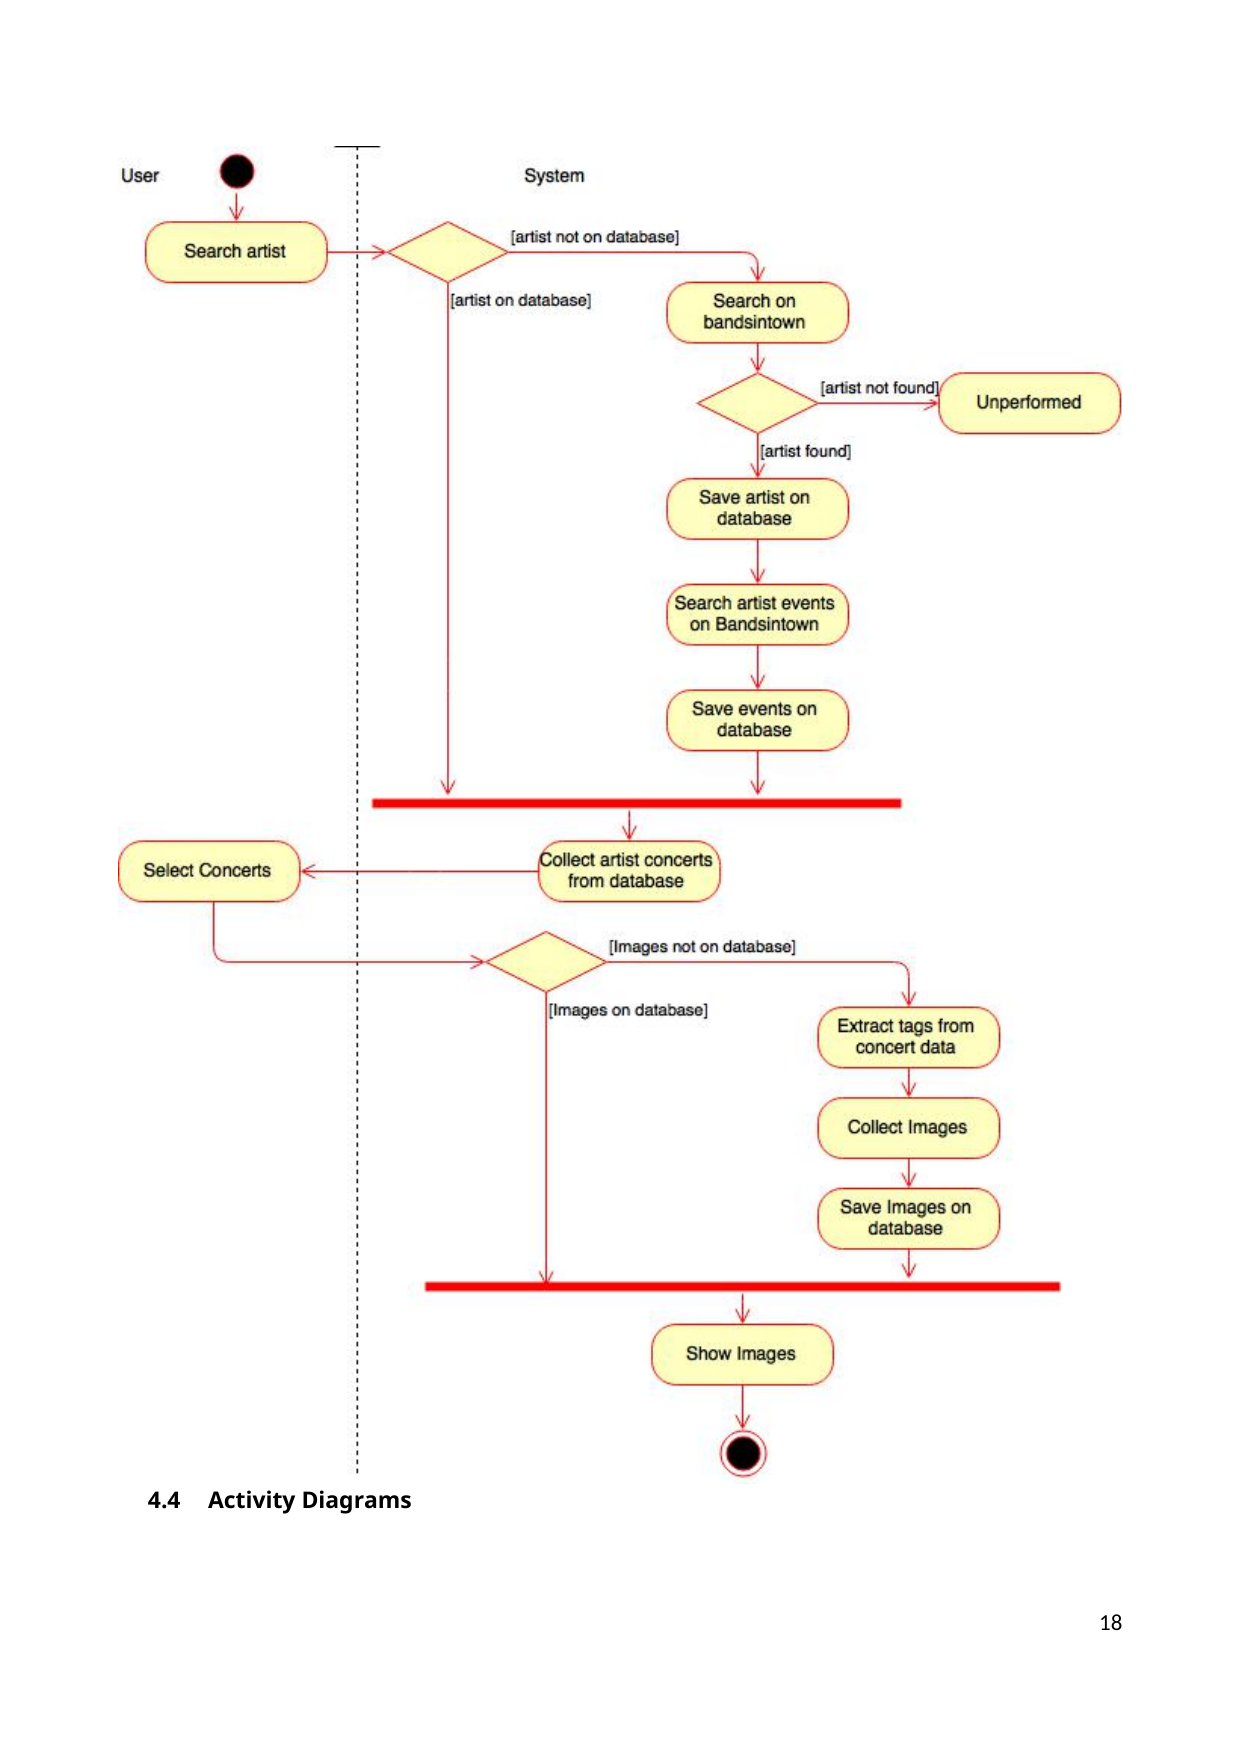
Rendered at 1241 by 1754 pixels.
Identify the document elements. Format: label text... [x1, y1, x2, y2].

list Activity Diagrams [148, 1484, 1122, 1515]
list [148, 118, 1122, 146]
picture [118, 146, 1123, 1484]
